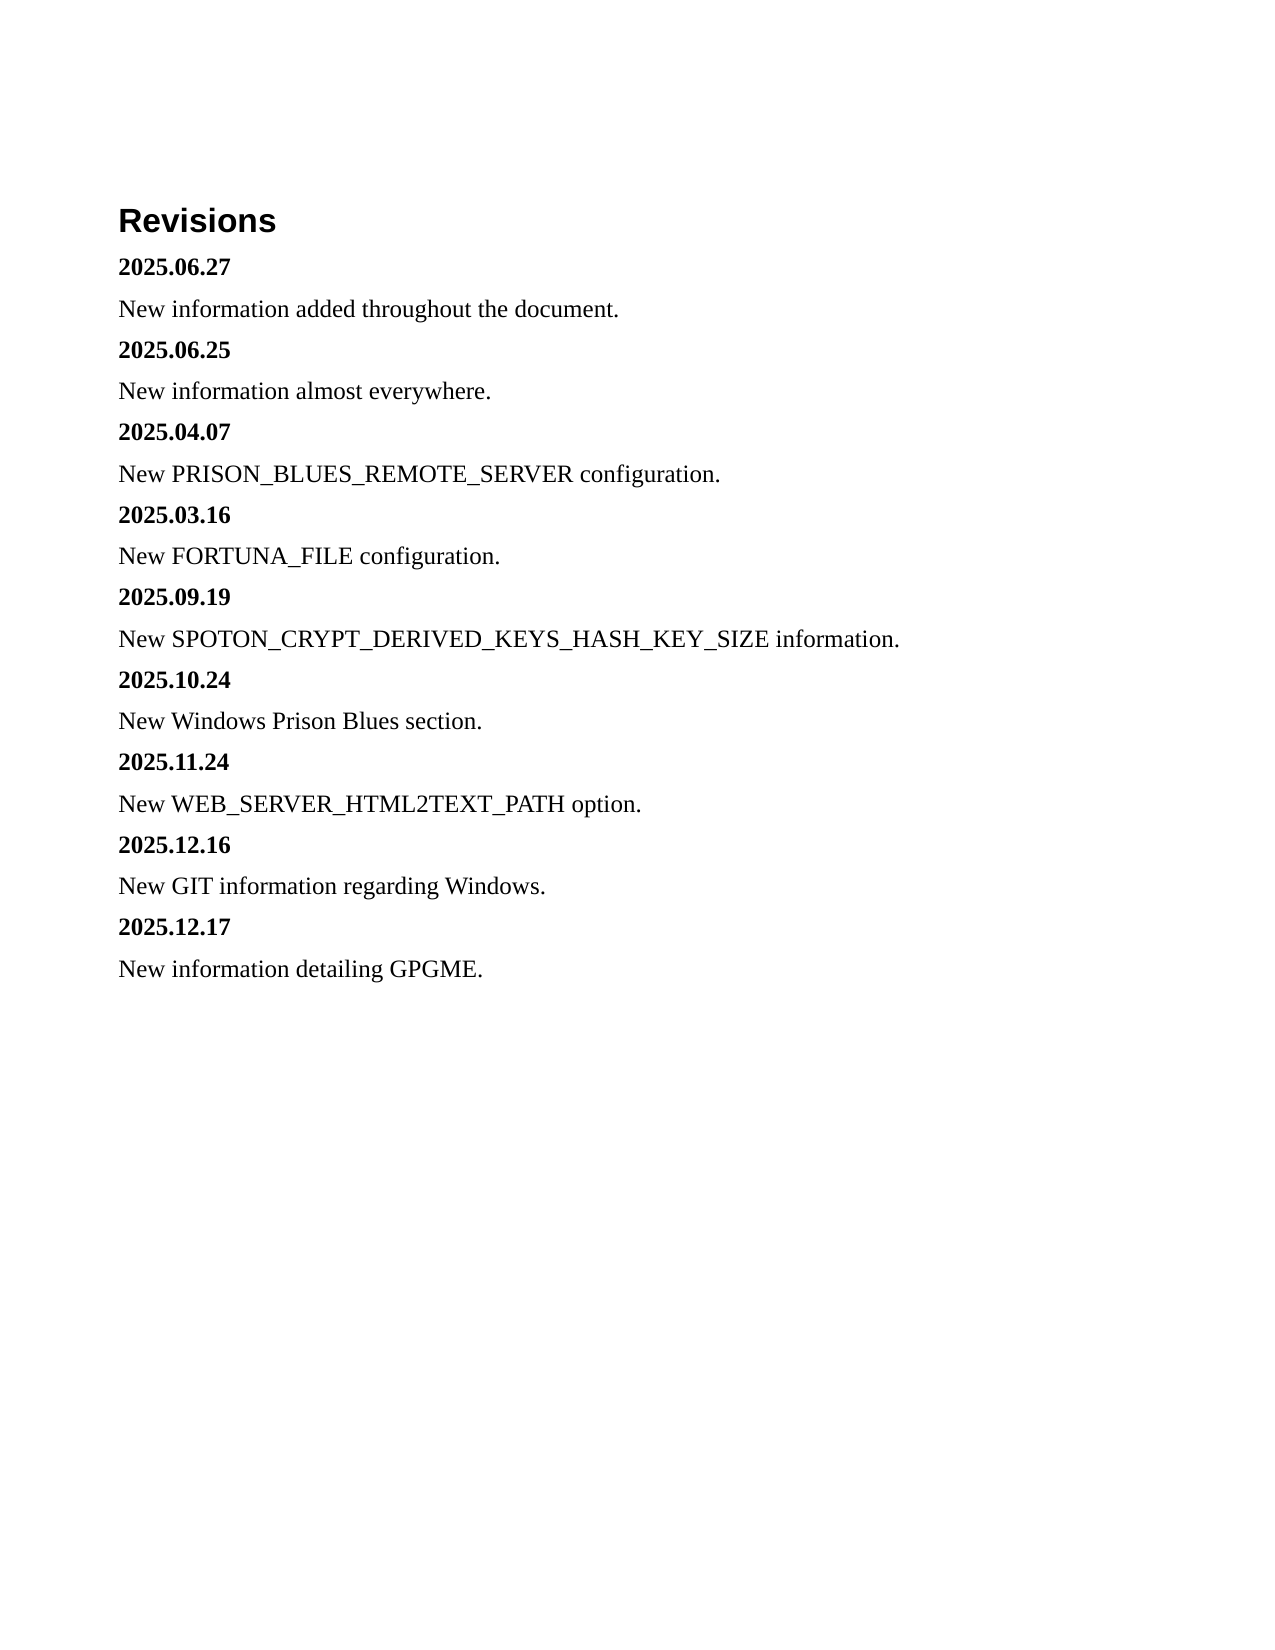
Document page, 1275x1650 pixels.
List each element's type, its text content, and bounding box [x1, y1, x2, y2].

subtitle Revisions [118, 201, 1157, 240]
text 2025.10.24 [118, 665, 1157, 694]
text New WEB_SERVER_HTML2TEXT_PATH option. [118, 789, 1157, 817]
text New GIT information regarding Windows. [118, 871, 1157, 900]
text 2025.06.25 [118, 335, 1157, 364]
text 2025.12.16 [118, 830, 1157, 859]
text New SPOTON_CRYPT_DERIVED_KEYS_HASH_KEY_SIZE information. [118, 624, 1157, 652]
text New information detailing GPGME. [118, 954, 1157, 982]
text New PRISON_BLUES_REMOTE_SERVER configuration. [118, 459, 1157, 487]
text 2025.11.24 [118, 747, 1157, 776]
text 2025.04.07 [118, 417, 1157, 446]
text New FORTUNA_FILE configuration. [118, 541, 1157, 570]
text New Windows Prison Blues section. [118, 706, 1157, 735]
text New information added throughout the document. [118, 294, 1157, 322]
text 2025.03.16 [118, 500, 1157, 529]
text 2025.06.27 [118, 252, 1157, 281]
text New information almost everywhere. [118, 376, 1157, 405]
text 2025.09.19 [118, 582, 1157, 611]
text 2025.12.17 [118, 912, 1157, 941]
